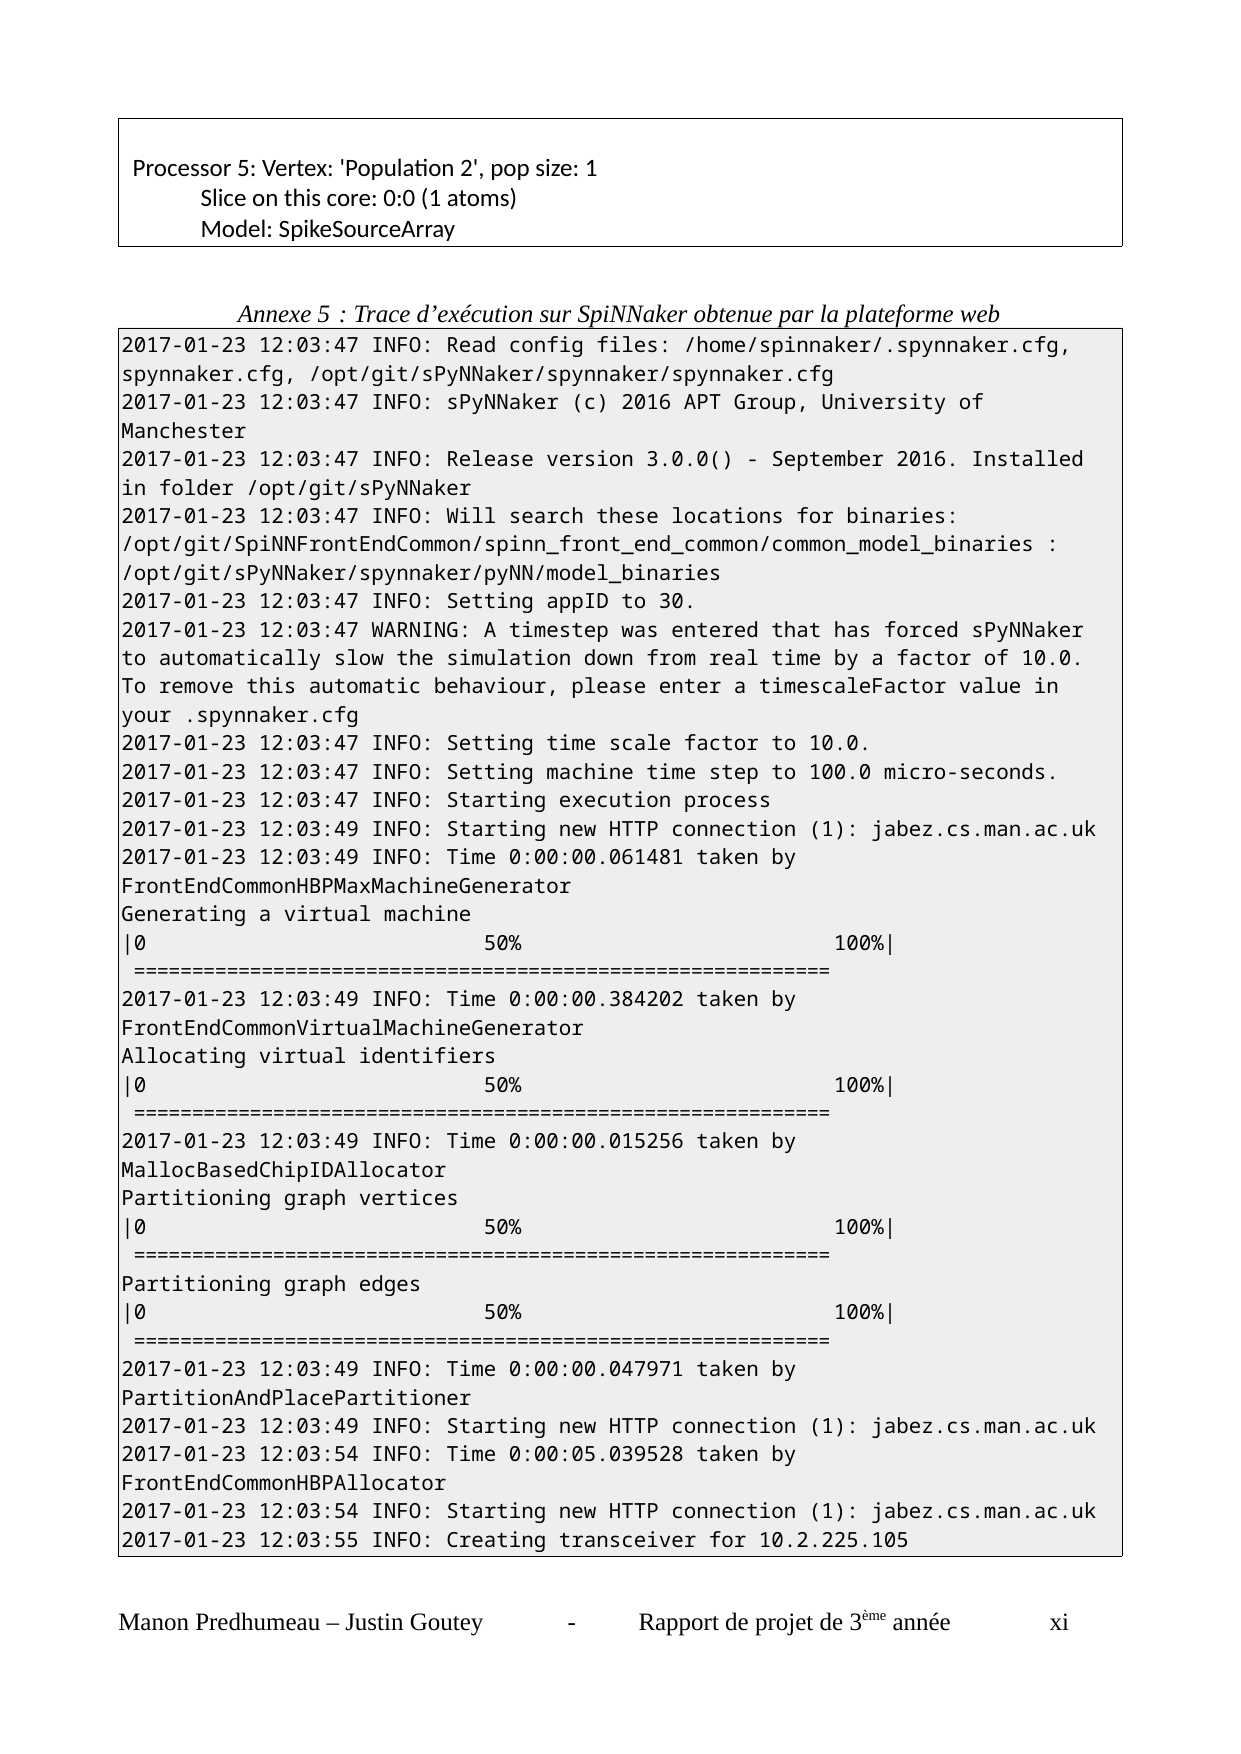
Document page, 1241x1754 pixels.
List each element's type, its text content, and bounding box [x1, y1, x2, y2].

text |0 50% 100%| [119, 924, 1122, 953]
text 2017-01-23 12:03:47 INFO: Setting machine time step to 100.0 micro-seconds. [119, 754, 1122, 782]
text 2017-01-23 12:03:47 INFO: Setting appID to 30. [119, 583, 1122, 612]
text Annexe 5 : Trace d’exécution sur SpiNNaker obtenue par la plateforme web [118, 299, 1122, 327]
text 2017-01-23 12:03:49 INFO: Time 0:00:00.061481 taken by FrontEndCommonHBPMaxMachineGenerator [119, 839, 1122, 896]
text ============================================================ [119, 1323, 1122, 1351]
text ============================================================ [119, 1237, 1122, 1266]
text Generating a virtual machine [119, 896, 1122, 924]
text Partitioning graph vertices [119, 1181, 1122, 1209]
text 2017-01-23 12:03:49 INFO: Starting new HTTP connection (1): jabez.cs.man.ac.uk [119, 1408, 1122, 1436]
text Allocating virtual identifiers [119, 1038, 1122, 1067]
text Partitioning graph edges [119, 1266, 1122, 1294]
text Processor 5: Vertex: 'Population 2', pop size: 1 Slice on this core: 0:0 (1 atoms) Model: SpikeSourceArray [119, 119, 1122, 246]
text 2017-01-23 12:03:47 INFO: Read config files: /home/spinnaker/.spynnaker.cfg, spynnaker.cfg, /opt/git/sPyNNaker/spynnaker/spynnaker.cfg [119, 329, 1122, 384]
text 2017-01-23 12:03:49 INFO: Time 0:00:00.384202 taken by FrontEndCommonVirtualMachineGenerator [119, 981, 1122, 1038]
text 2017-01-23 12:03:47 WARNING: A timestep was entered that has forced sPyNNaker to automatically slow the simulation down from real time by a factor of 10.0. To remove this automatic behaviour, please enter a timescaleFactor value in your .spynnaker.cfg [119, 612, 1122, 726]
text ============================================================ [119, 1095, 1122, 1124]
text 2017-01-23 12:03:54 INFO: Time 0:00:05.039528 taken by FrontEndCommonHBPAllocator [119, 1436, 1122, 1493]
text 2017-01-23 12:03:47 INFO: Will search these locations for binaries: /opt/git/SpiNNFrontEndCommon/spinn_front_end_common/common_model_binaries : /opt/git/sPyNNaker/spynnaker/pyNN/model_binaries [119, 498, 1122, 583]
text 2017-01-23 12:03:47 INFO: sPyNNaker (c) 2016 APT Group, University of Manchester [119, 384, 1122, 441]
text 2017-01-23 12:03:47 INFO: Setting time scale factor to 10.0. [119, 726, 1122, 754]
text 2017-01-23 12:03:47 INFO: Starting execution process [119, 782, 1122, 811]
text 2017-01-23 12:03:49 INFO: Starting new HTTP connection (1): jabez.cs.man.ac.uk [119, 811, 1122, 839]
text 2017-01-23 12:03:49 INFO: Time 0:00:00.047971 taken by PartitionAndPlacePartitioner [119, 1351, 1122, 1408]
text 2017-01-23 12:03:47 INFO: Release version 3.0.0() - September 2016. Installed in folder /opt/git/sPyNNaker [119, 441, 1122, 498]
text |0 50% 100%| [119, 1067, 1122, 1095]
text 2017-01-23 12:03:49 INFO: Time 0:00:00.015256 taken by MallocBasedChipIDAllocator [119, 1124, 1122, 1181]
text 2017-01-23 12:03:54 INFO: Starting new HTTP connection (1): jabez.cs.man.ac.uk [119, 1493, 1122, 1522]
text |0 50% 100%| [119, 1209, 1122, 1237]
text 2017-01-23 12:03:55 INFO: Creating transceiver for 10.2.225.105 [119, 1522, 1122, 1556]
text ============================================================ [119, 953, 1122, 981]
text |0 50% 100%| [119, 1294, 1122, 1323]
